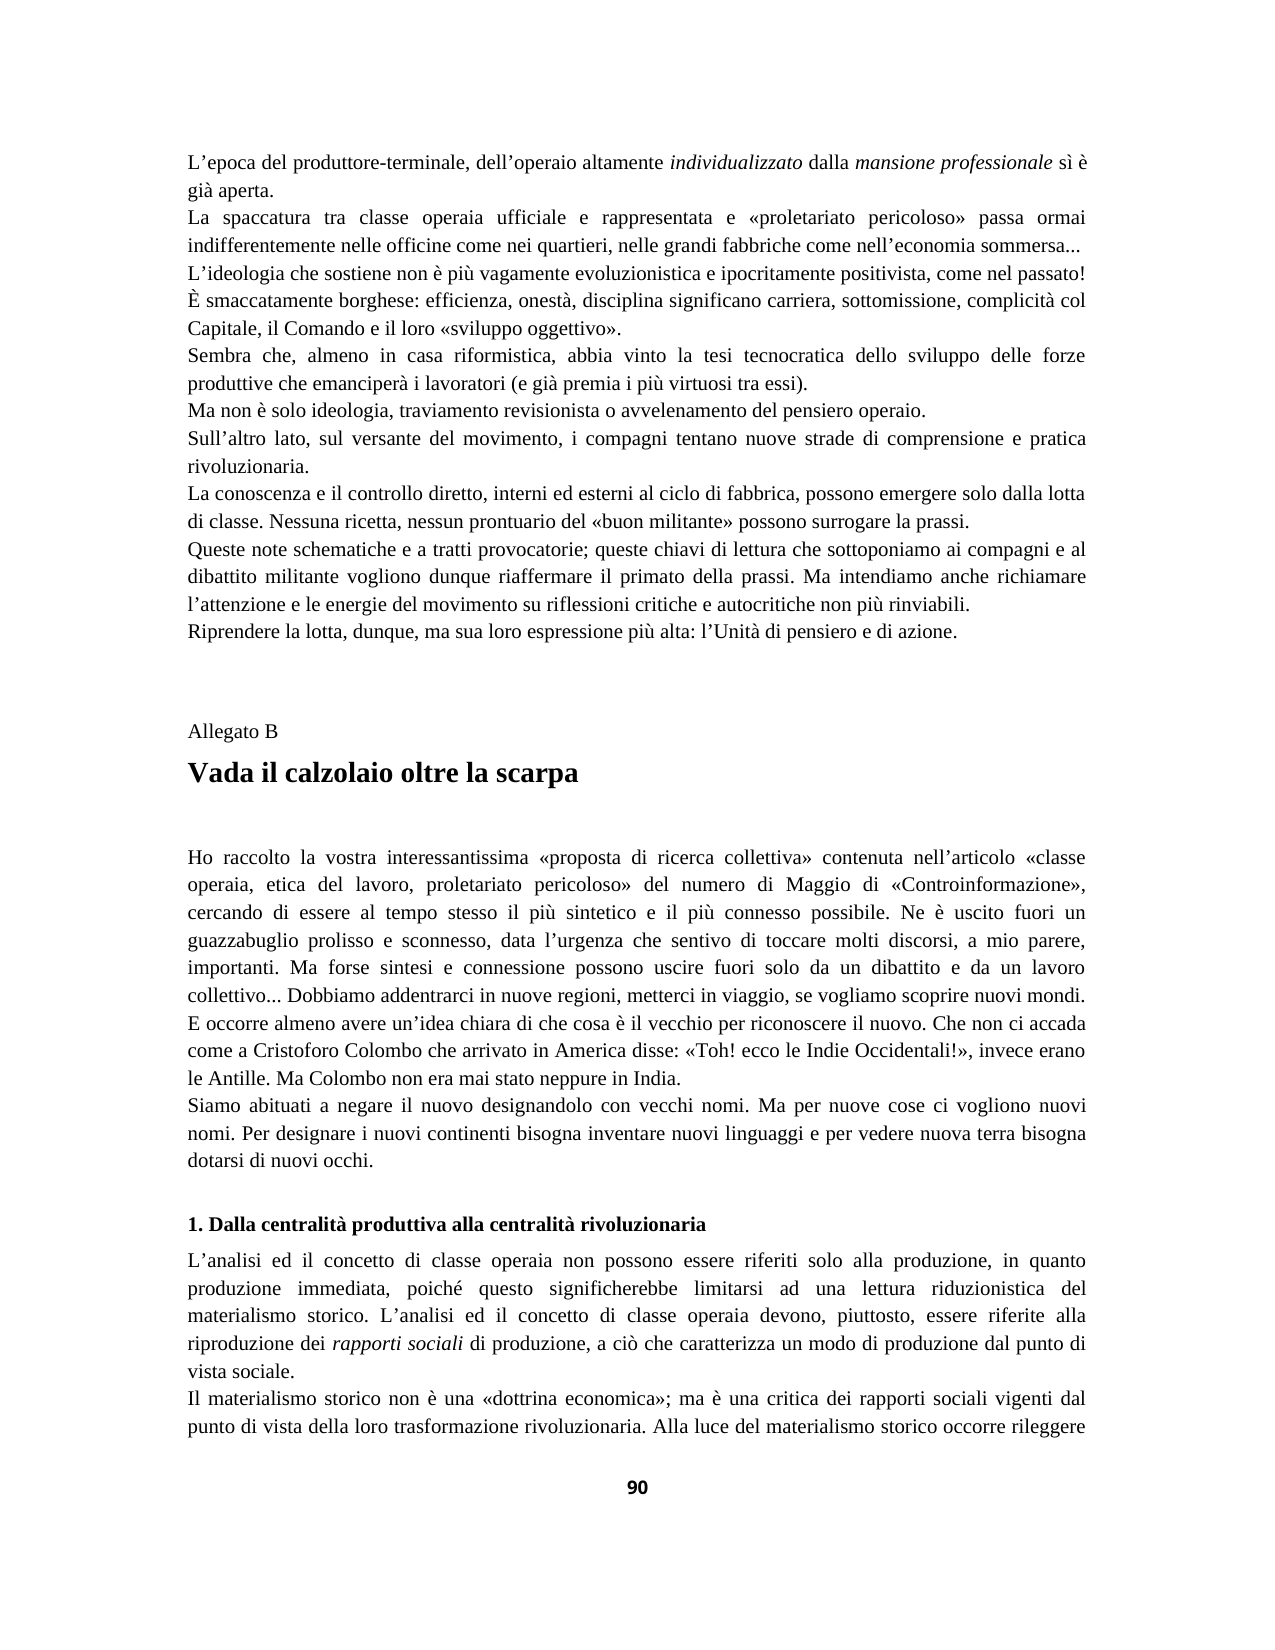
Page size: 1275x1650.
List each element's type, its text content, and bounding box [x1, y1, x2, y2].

text L’ideologia che sostiene non è più vagamente evoluzionistica e ipocritamente positivista, come nel passato! È smaccatamente borghese: efficienza, onestà, disciplina significano carriera, sottomissione, complicità col Capitale, il Comando e il loro «sviluppo oggettivo». [187, 260, 1087, 340]
text Sembra che, almeno in casa riformistica, abbia vinto la tesi tecnocratica dello sviluppo delle forze produttive che emanciperà i lavoratori (e già premia i più virtuosi tra essi). [187, 343, 1087, 395]
text La spaccatura tra classe operaia ufficiale e rappresentata e «proletariato pericoloso» passa ormai indifferentemente nelle officine come nei quartieri, nelle grandi fabbriche come nell’economia sommersa... [187, 205, 1087, 257]
text Ho raccolto la vostra interessantissima «proposta di ricerca collettiva» contenuta nell’articolo «classe operaia, etica del lavoro, proletariato pericoloso» del numero di Maggio di «Controinformazione», cercando di essere al tempo stesso il più sintetico e il più connesso possibile. Ne è uscito fuori un guazzabuglio prolisso e sconnesso, data l’urgenza che sentivo di toccare molti discorsi, a mio parere, importanti. Ma forse sintesi e connessione possono uscire fuori solo da un dibattito e da un lavoro collettivo... Dobbiamo addentrarci in nuove regioni, metterci in viaggio, se vogliamo scoprire nuovi mondi. E occorre almeno avere un’idea chiara di che cosa è il vecchio per riconoscere il nuovo. Che non ci accada come a Cristoforo Colombo che arrivato in America disse: «Toh! ecco le Indie Occidentali!», invece erano le Antille. Ma Colombo non era mai stato neppure in India. [187, 845, 1087, 1090]
text Riprendere la lotta, dunque, ma sua loro espressione più alta: l’Unità di pensiero e di azione. [187, 619, 1087, 643]
text 1. Dalla centralità produttiva alla centralità rivoluzionaria [187, 1212, 1087, 1236]
text Allegato B [187, 719, 1087, 743]
text Ma non è solo ideologia, traviamento revisionista o avvelenamento del pensiero operaio. [187, 398, 1087, 422]
text Vada il calzolaio oltre la scarpa [187, 755, 1087, 788]
text Queste note schematiche e a tratti provocatorie; queste chiavi di lettura che sottoponiamo ai compagni e al dibattito militante vogliono dunque riaffermare il primato della prassi. Ma intendiamo anche richiamare l’attenzione e le energie del movimento su riflessioni critiche e autocritiche non più rinviabili. [187, 536, 1087, 616]
text Il materialismo storico non è una «dottrina economica»; ma è una critica dei rapporti sociali vigenti dal punto di vista della loro trasformazione rivoluzionaria. Alla luce del materialismo storico occorre rileggere [187, 1386, 1087, 1438]
text La conoscenza e il controllo diretto, interni ed esterni al ciclo di fabbrica, possono emergere solo dalla lotta di classe. Nessuna ricetta, nessun prontuario del «buon militante» possono surrogare la prassi. [187, 481, 1087, 533]
text Sull’altro lato, sul versante del movimento, i compagni tentano nuove strade di comprensione e pratica rivoluzionaria. [187, 426, 1087, 478]
text L’epoca del produttore-terminale, dell’operaio altamente individualizzato dalla mansione professionale sì è già aperta. [187, 150, 1087, 202]
text L’analisi ed il concetto di classe operaia non possono essere riferiti solo alla produzione, in quanto produzione immediata, poiché questo significherebbe limitarsi ad una lettura riduzionistica del materialismo storico. L’analisi ed il concetto di classe operaia devono, piuttosto, essere riferite alla riproduzione dei rapporti sociali di produzione, a ciò che caratterizza un modo di produzione dal punto di vista sociale. [187, 1248, 1087, 1383]
text Siamo abituati a negare il nuovo designandolo con vecchi nomi. Ma per nuove cose ci vogliono nuovi nomi. Per designare i nuovi continenti bisogna inventare nuovi linguaggi e per vedere nuova terra bisogna dotarsi di nuovi occhi. [187, 1093, 1087, 1172]
